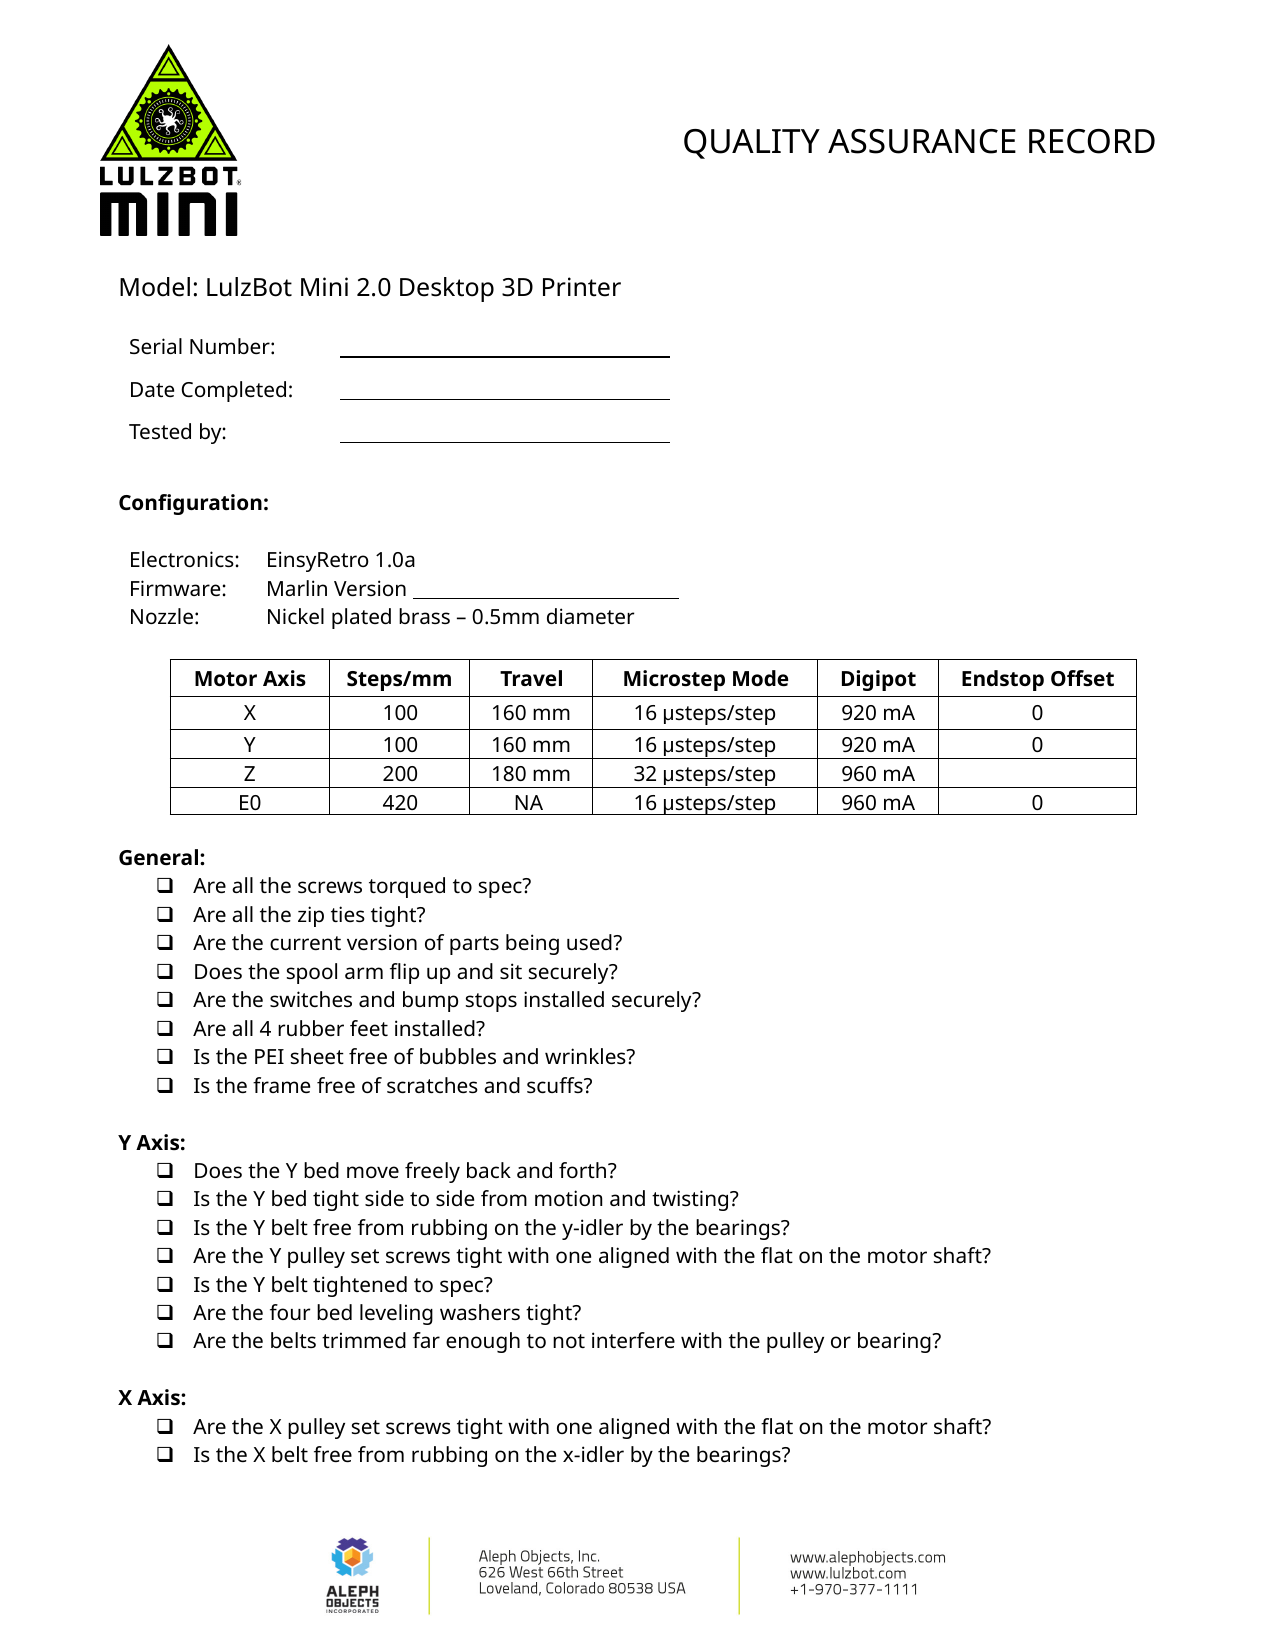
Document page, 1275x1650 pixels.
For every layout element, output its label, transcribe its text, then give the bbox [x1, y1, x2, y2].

table_cell 920 mA [818, 697, 938, 729]
text Nozzle: Nickel plated brass – 0.5mm diameter [118, 602, 1157, 631]
table_header Steps/mm [330, 660, 469, 696]
table_cell 0 [939, 788, 1136, 814]
list Are the four bed leveling washers tight? [156, 1298, 1157, 1327]
list Are the current version of parts being used? [156, 928, 1157, 957]
picture [100, 44, 242, 236]
table_cell 200 [330, 759, 469, 787]
table_cell 100 [330, 697, 469, 729]
table_header Digipot [818, 660, 938, 696]
list Is the X belt free from rubbing on the x-idler by the bearings? [156, 1440, 1157, 1469]
table_cell 32 μsteps/step [593, 759, 817, 787]
list Is the PEI sheet free of bubbles and wrinkles? [156, 1042, 1157, 1071]
table_cell 100 [330, 730, 469, 758]
table_cell Z [171, 759, 329, 787]
table_cell 0 [939, 730, 1136, 758]
table_cell Y [171, 730, 329, 758]
table_cell 16 μsteps/step [593, 788, 817, 814]
table_cell 0 [939, 697, 1136, 729]
list Are the Y pulley set screws tight with one aligned with the flat on the motor shaft? [156, 1241, 1157, 1270]
table_cell 160 mm [470, 697, 592, 729]
table_cell 960 mA [818, 788, 938, 814]
list Is the Y belt tightened to spec? [156, 1270, 1157, 1298]
text Serial Number: [118, 332, 1157, 361]
text Electronics: EinsyRetro 1.0a [118, 545, 1157, 574]
table_header Microstep Mode [593, 660, 817, 696]
table_cell 180 mm [470, 759, 592, 787]
picture [0, 1500, 1275, 1650]
text Date Completed: [118, 375, 1157, 403]
table_cell 960 mA [818, 759, 938, 787]
list Is the frame free of scratches and scuffs? [156, 1071, 1157, 1099]
table_cell 16 μsteps/step [593, 730, 817, 758]
text X Axis: [118, 1383, 1157, 1412]
table_header Travel [470, 660, 592, 696]
table_cell 16 μsteps/step [593, 697, 817, 729]
text Firmware: Marlin Version [118, 574, 1157, 602]
table_cell 920 mA [818, 730, 938, 758]
table_header Endstop Offset [939, 660, 1136, 696]
list Does the spool arm flip up and sit securely? [156, 957, 1157, 985]
table_cell 420 [330, 788, 469, 814]
text General: [118, 843, 1157, 872]
table_header Motor Axis [171, 660, 329, 696]
table_cell [939, 759, 1136, 787]
table_cell NA [470, 788, 592, 814]
text Model: LulzBot Mini 2.0 Desktop 3D Printer [118, 270, 1157, 304]
table_cell X [171, 697, 329, 729]
list Is the Y belt free from rubbing on the y-idler by the bearings? [156, 1213, 1157, 1241]
table_cell 160 mm [470, 730, 592, 758]
list Are the belts trimmed far enough to not interfere with the pulley or bearing? [156, 1327, 1157, 1355]
list Are all 4 rubber feet installed? [156, 1014, 1157, 1042]
list Is the Y bed tight side to side from motion and twisting? [156, 1184, 1157, 1213]
list Does the Y bed move freely back and forth? [156, 1156, 1157, 1184]
list Are all the screws torqued to spec? [156, 872, 1157, 900]
text Y Axis: [118, 1128, 1157, 1156]
list Are the X pulley set screws tight with one aligned with the flat on the motor shaft? [156, 1412, 1157, 1440]
list Are the switches and bump stops installed securely? [156, 985, 1157, 1014]
text Tested by: [118, 417, 1157, 446]
table_cell E0 [171, 788, 329, 814]
text Configuration: [118, 488, 1157, 517]
list Are all the zip ties tight? [156, 900, 1157, 928]
